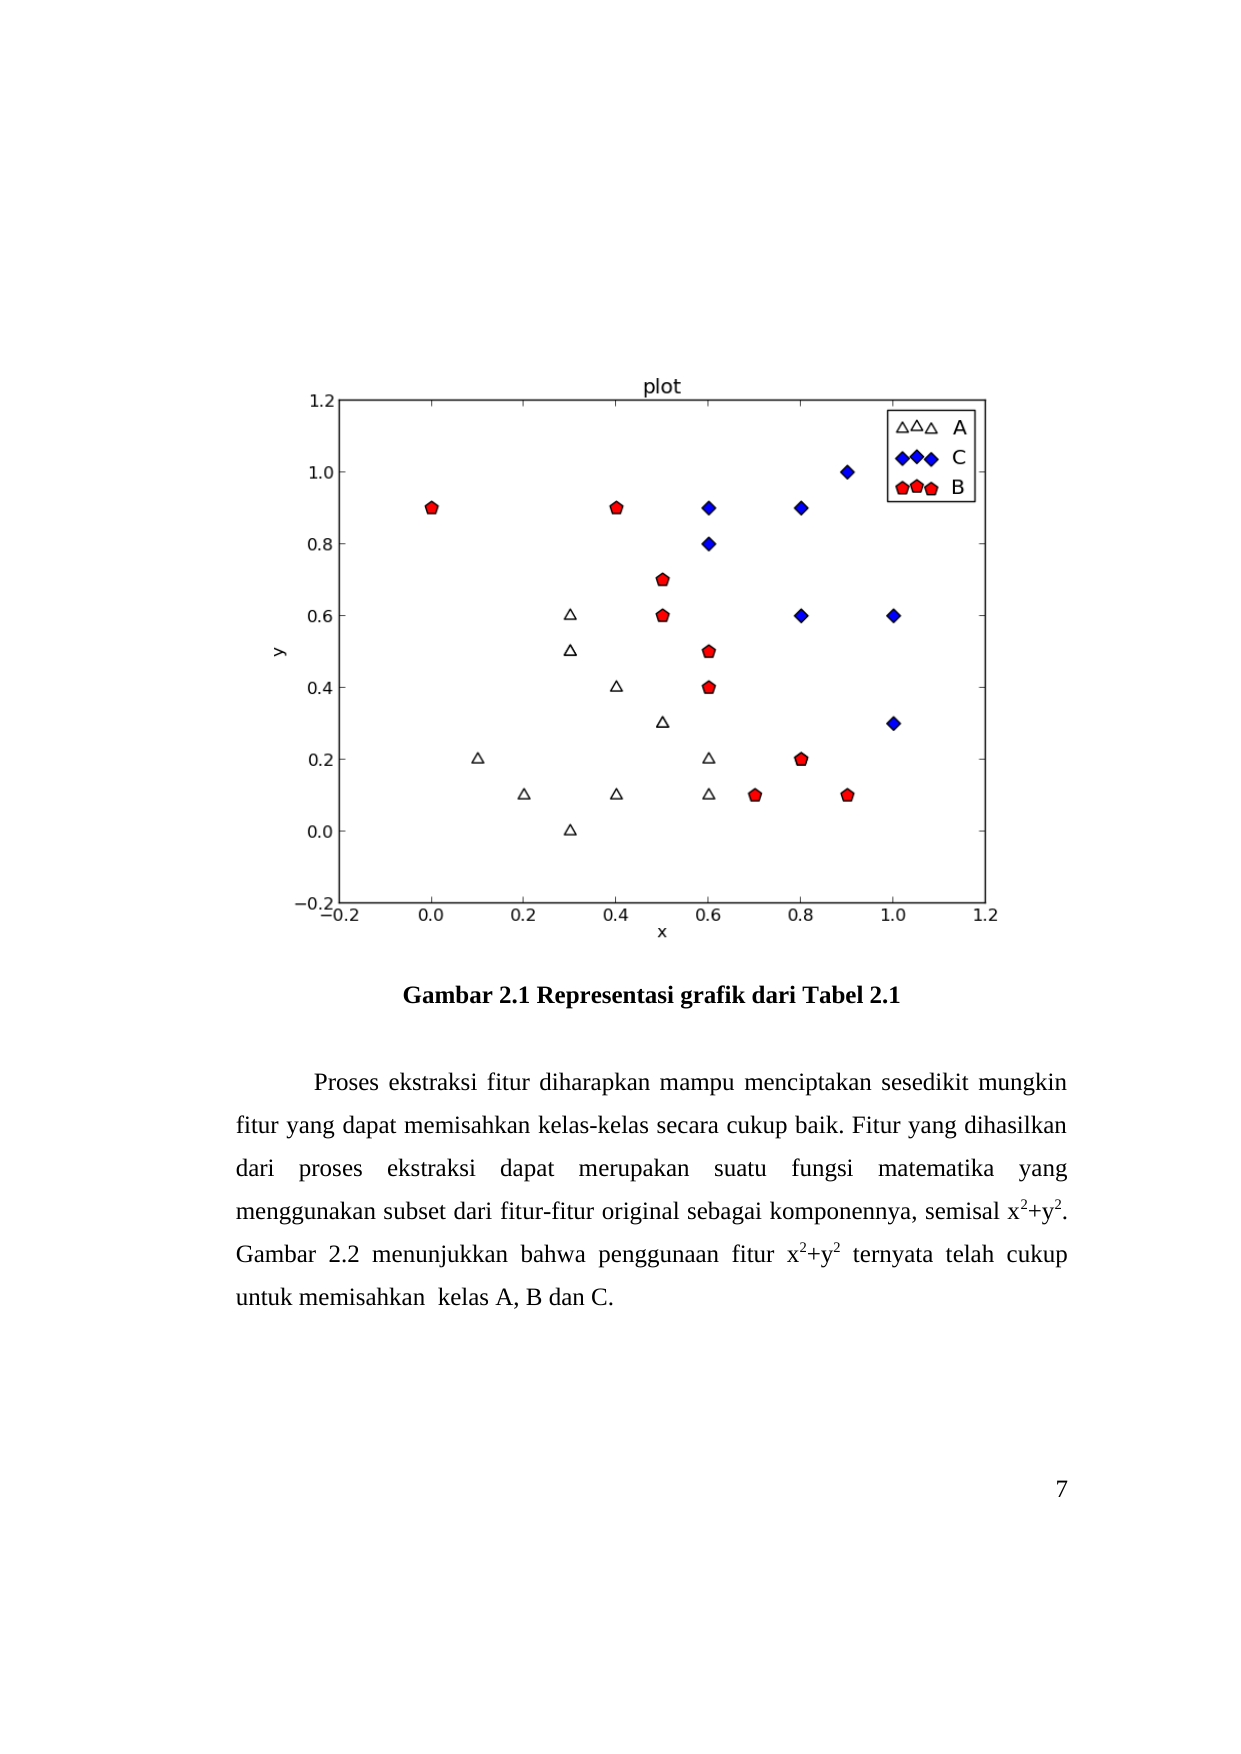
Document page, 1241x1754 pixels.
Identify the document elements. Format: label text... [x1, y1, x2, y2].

text Gambar 2.1 Representasi grafik dari Tabel 2.1 [236, 980, 1068, 1009]
picture [235, 338, 1068, 966]
text Proses ekstraksi fitur diharapkan mampu menciptakan sesedikit mungkin fitur yang dapat memisahkan kelas-kelas secara cukup baik. Fitur yang dihasilkan dari proses ekstraksi dapat merupakan suatu fungsi matematika yang menggunakan subset dari fitur-fitur original sebagai komponennya, semisal x2+y2. Gambar 2.2 menunjukkan bahwa penggunaan fitur x2+y2 ternyata telah cukup untuk memisahkan kelas A, B dan C. [236, 1067, 1068, 1311]
